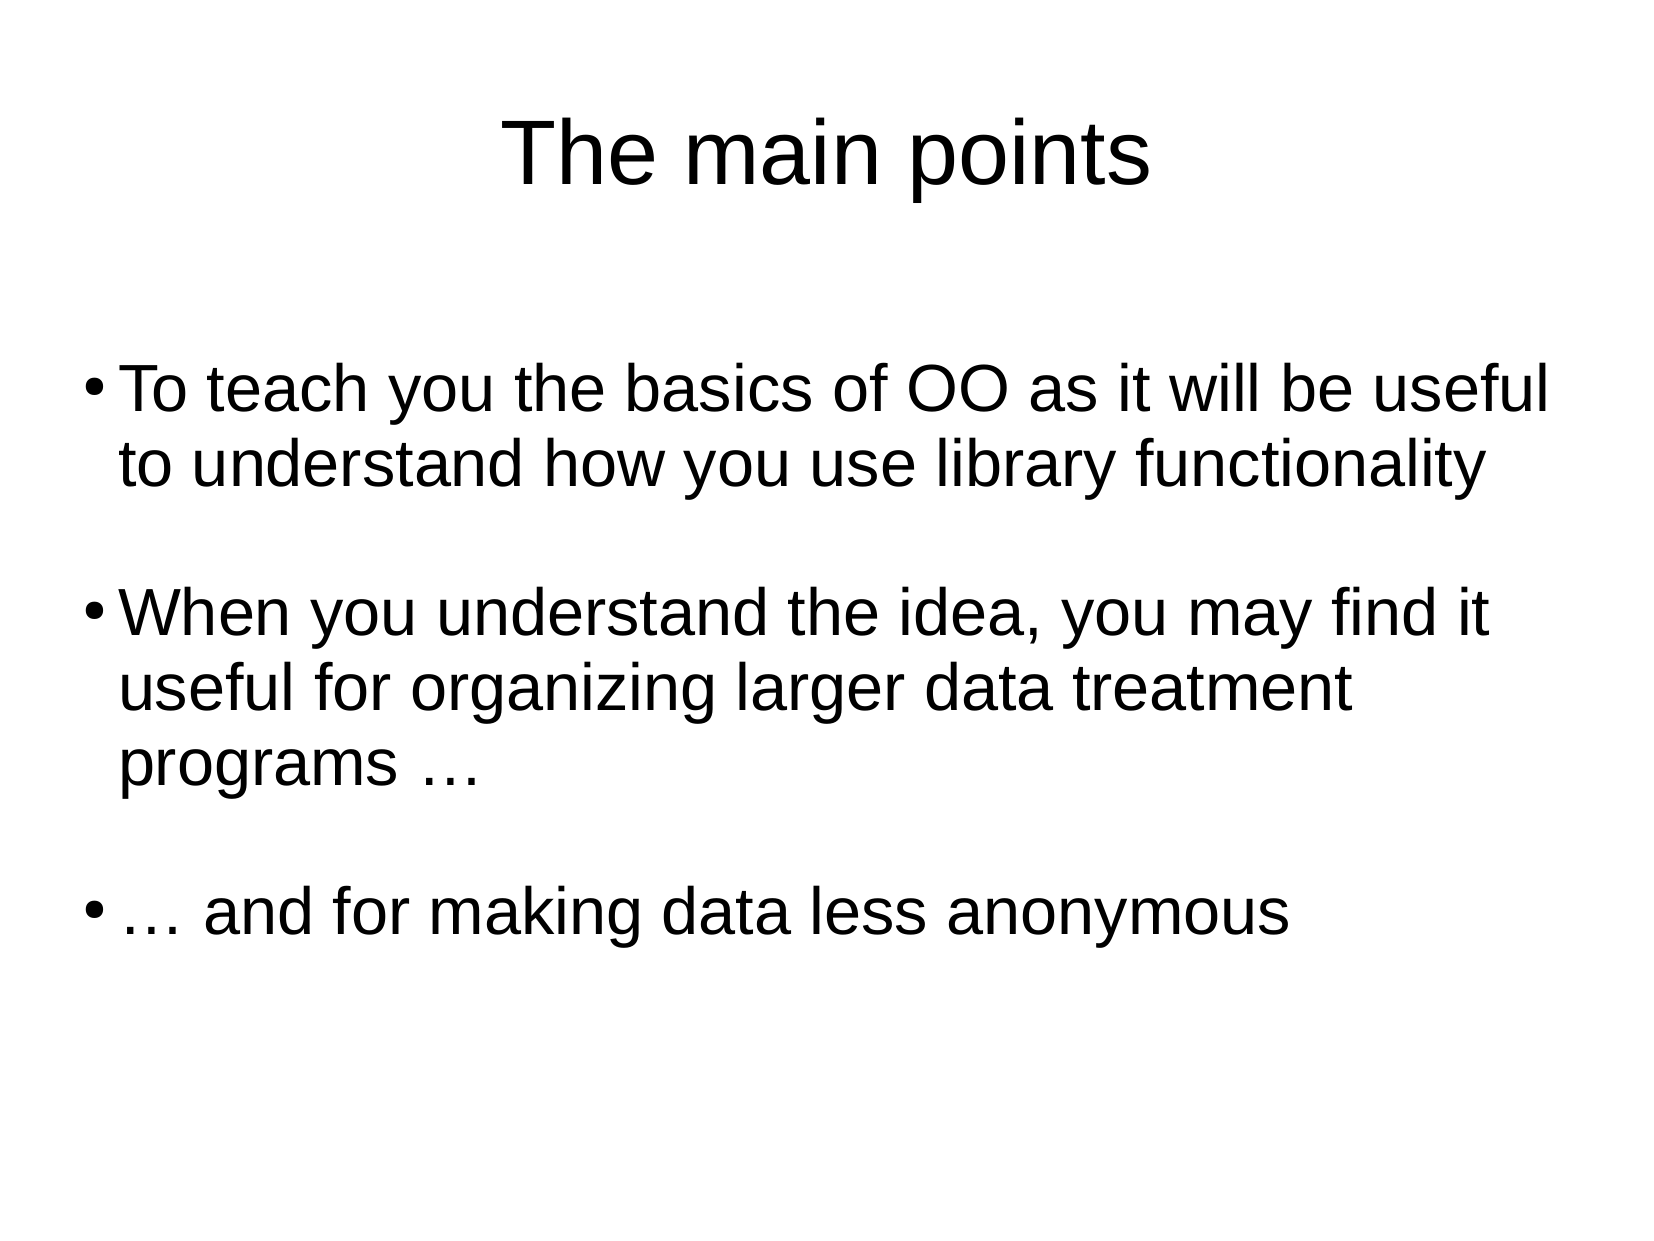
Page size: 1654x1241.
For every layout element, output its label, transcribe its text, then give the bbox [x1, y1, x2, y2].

title The main points [82, 49, 1571, 257]
subtitle To teach you the basics of OO as it will be useful to understand how you use library functionality When you understand the idea, you may find it useful for organizing larger data treatment programs … … and for making data less anonymous [82, 290, 1571, 1010]
